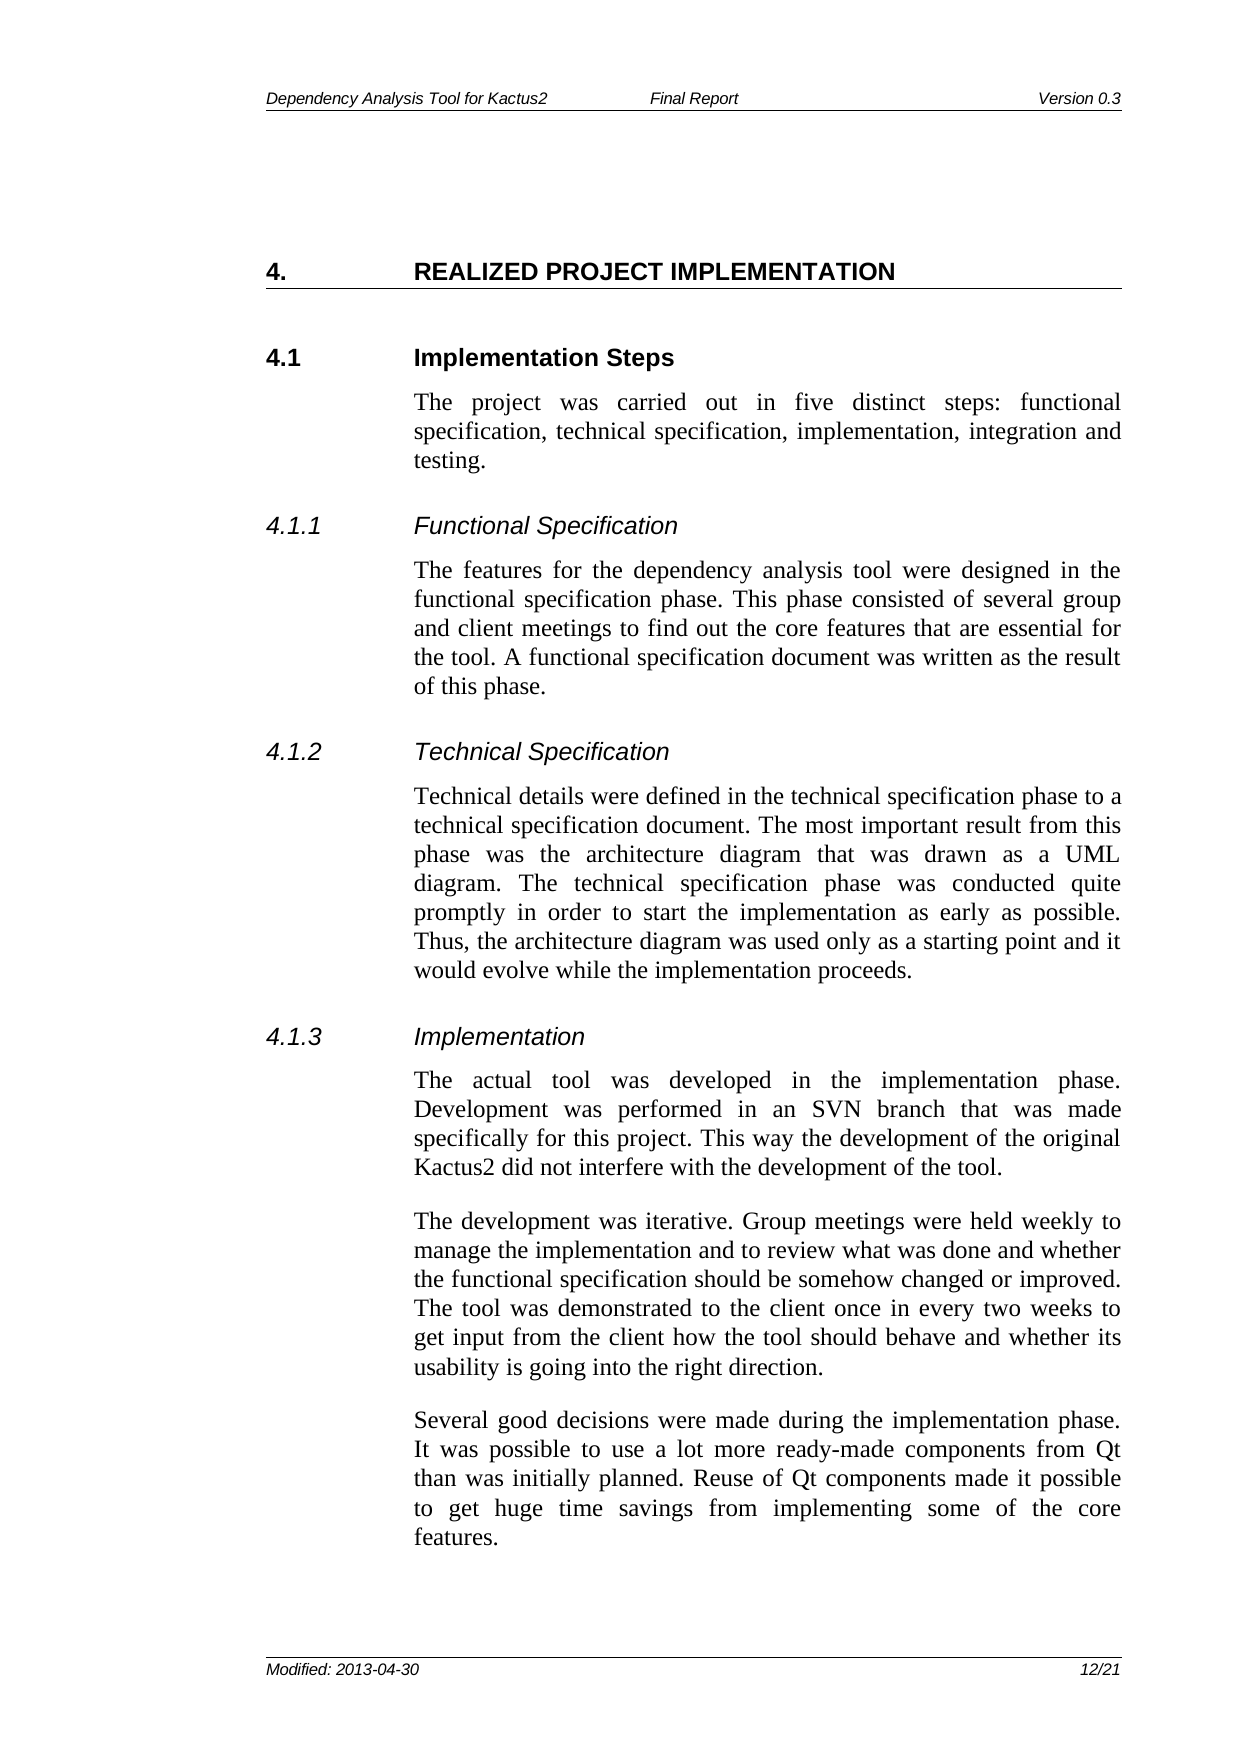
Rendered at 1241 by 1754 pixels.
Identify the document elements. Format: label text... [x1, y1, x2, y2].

text Several good decisions were made during the implementation phase. It was possible to use a lot more ready-made components from Qt than was initially planned. Reuse of Qt components made it possible to get huge time savings from implementing some of the core features. [413, 1405, 1122, 1551]
subtitle Technical Specification [266, 737, 1122, 766]
subtitle Implementation [266, 1021, 1122, 1051]
subtitle Functional Specification [266, 511, 1122, 540]
text The project was carried out in five distinct steps: functional specification, technical specification, implementation, integration and testing. [413, 387, 1122, 474]
text The features for the dependency analysis tool were designed in the functional specification phase. This phase consisted of several group and client meetings to find out the core features that are essential for the tool. A functional specification document was written as the result of this phase. [413, 554, 1122, 700]
subtitle Implementation Steps [266, 343, 1122, 372]
text The development was iterative. Group meetings were held weekly to manage the implementation and to review what was done and whether the functional specification should be somehow changed or improved. The tool was demonstrated to the client once in every two weeks to get input from the client how the tool should behave and whether its usability is going into the right direction. [413, 1206, 1122, 1380]
text Technical details were defined in the technical specification phase to a technical specification document. The most important result from this phase was the architecture diagram that was drawn as a UML diagram. The technical specification phase was conducted quite promptly in order to start the implementation as early as possible. Thus, the architecture diagram was used only as a starting point and it would evolve while the implementation proceeds. [413, 781, 1122, 984]
text The actual tool was developed in the implementation phase. Development was performed in an SVN branch that was made specifically for this project. This way the development of the original Kactus2 did not interfere with the development of the tool. [413, 1065, 1122, 1181]
subtitle Realized project implementation [266, 257, 1122, 288]
